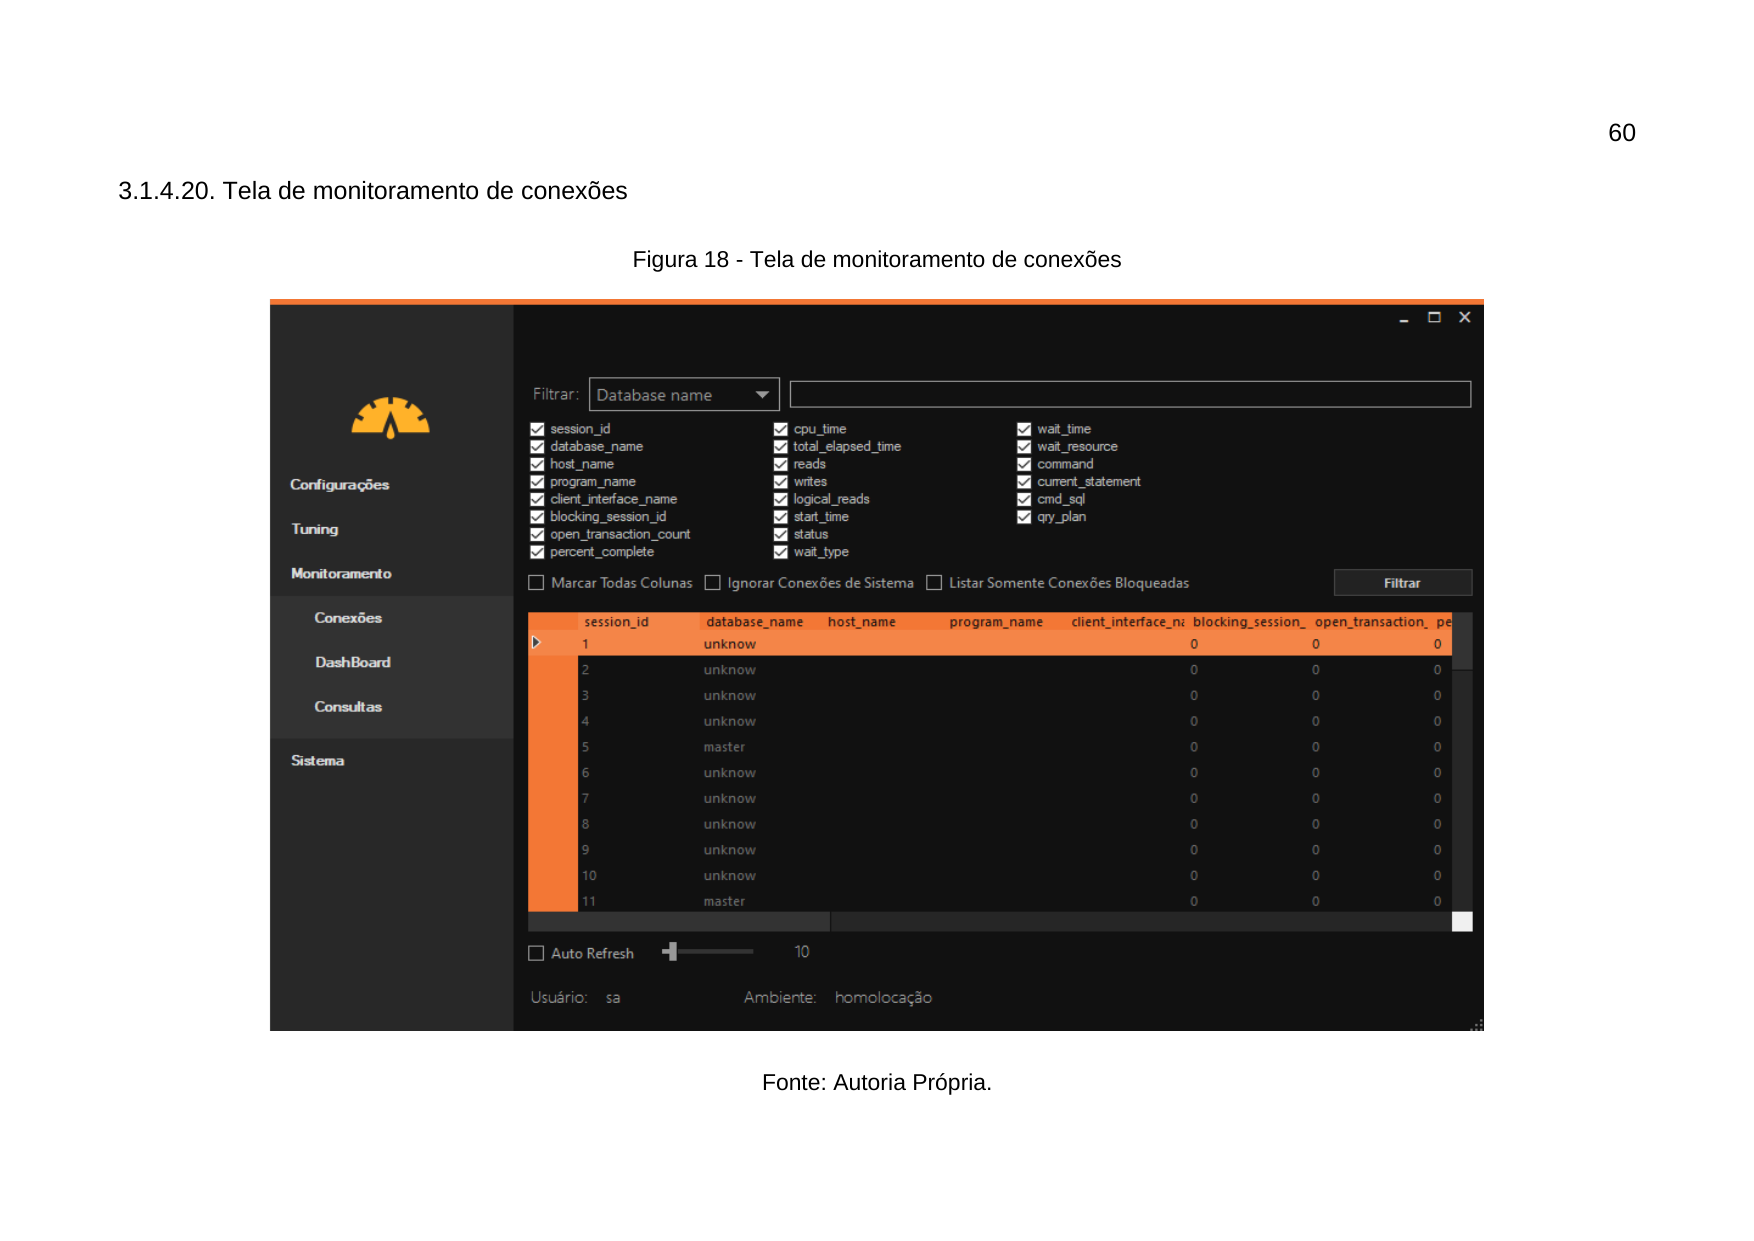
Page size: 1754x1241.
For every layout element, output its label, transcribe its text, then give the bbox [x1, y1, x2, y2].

subtitle 3.1.4.20. Tela de monitoramento de conexões [118, 176, 1636, 205]
text Figura 18 - Tela de monitoramento de conexões [118, 246, 1636, 273]
picture [269, 299, 1484, 1031]
text Fonte: Autoria Própria. [118, 1031, 1636, 1095]
